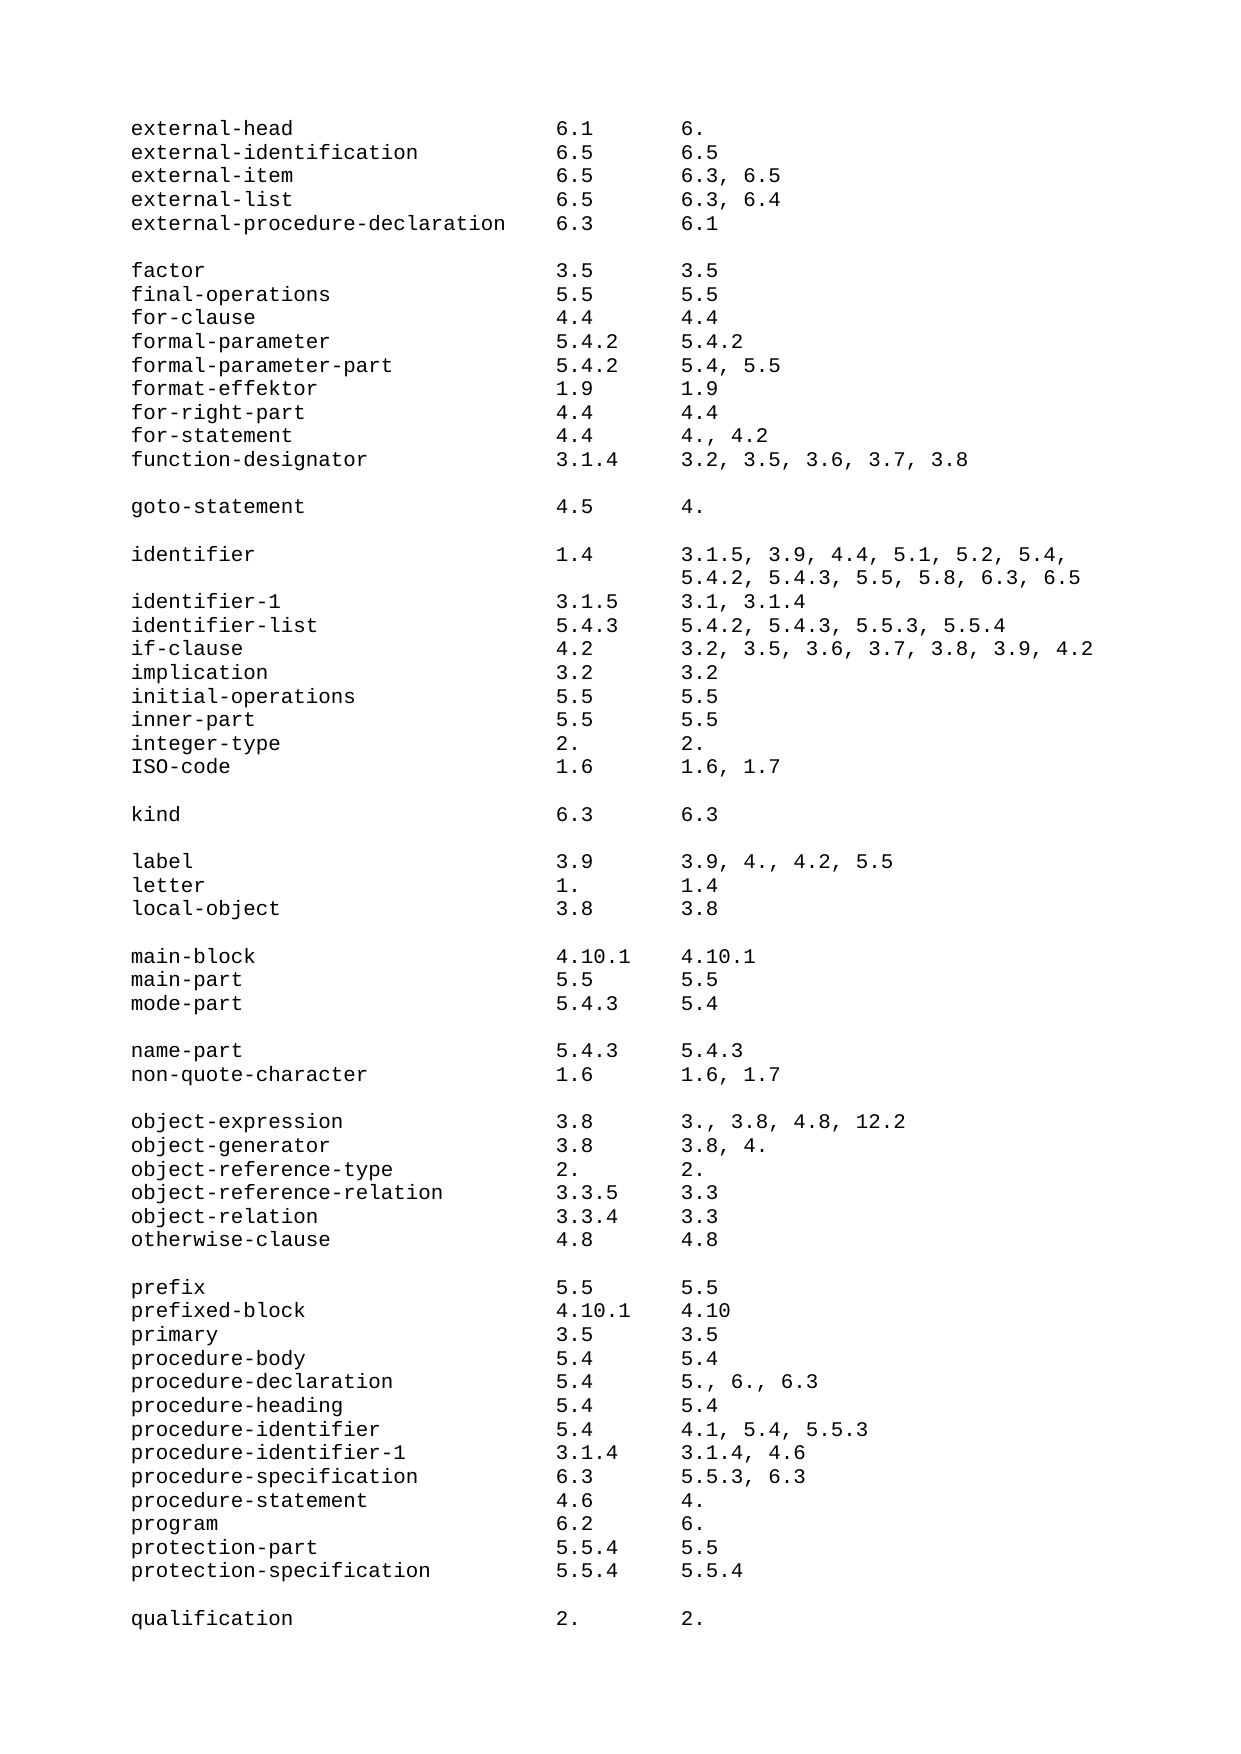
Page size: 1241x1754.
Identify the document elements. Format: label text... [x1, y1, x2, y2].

text external-identification 6.5 6.5 [118, 142, 1122, 165]
text object-reference-type 2. 2. [118, 1158, 1122, 1182]
text prefixed-block 4.10.1 4.10 [118, 1300, 1122, 1324]
text formal-parameter-part 5.4.2 5.4, 5.5 [118, 354, 1122, 378]
text protection-part 5.5.4 5.5 [118, 1537, 1122, 1561]
text external-item 6.5 6.3, 6.5 [118, 165, 1122, 189]
text primary 3.5 3.5 [118, 1324, 1122, 1348]
text non-quote-character 1.6 1.6, 1.7 [118, 1064, 1122, 1088]
text local-object 3.8 3.8 [118, 898, 1122, 922]
text formal-parameter 5.4.2 5.4.2 [118, 331, 1122, 354]
text object-generator 3.8 3.8, 4. [118, 1135, 1122, 1158]
text name-part 5.4.3 5.4.3 [118, 1040, 1122, 1064]
text function-designator 3.1.4 3.2, 3.5, 3.6, 3.7, 3.8 [118, 449, 1122, 473]
text procedure-specification 6.3 5.5.3, 6.3 [118, 1466, 1122, 1489]
text kind 6.3 6.3 [118, 804, 1122, 827]
text main-block 4.10.1 4.10.1 [118, 946, 1122, 969]
text label 3.9 3.9, 4., 4.2, 5.5 [118, 851, 1122, 875]
text procedure-heading 5.4 5.4 [118, 1395, 1122, 1419]
text object-relation 3.3.4 3.3 [118, 1206, 1122, 1229]
text letter 1. 1.4 [118, 875, 1122, 898]
text procedure-body 5.4 5.4 [118, 1348, 1122, 1371]
text procedure-identifier 5.4 4.1, 5.4, 5.5.3 [118, 1419, 1122, 1442]
text qualification 2. 2. [118, 1608, 1122, 1631]
text for-right-part 4.4 4.4 [118, 402, 1122, 426]
text format-effektor 1.9 1.9 [118, 378, 1122, 402]
text if-clause 4.2 3.2, 3.5, 3.6, 3.7, 3.8, 3.9, 4.2 [118, 638, 1122, 662]
text mode-part 5.4.3 5.4 [118, 993, 1122, 1017]
text for-statement 4.4 4., 4.2 [118, 426, 1122, 449]
text external-head 6.1 6. [118, 118, 1122, 142]
text procedure-declaration 5.4 5., 6., 6.3 [118, 1371, 1122, 1395]
text main-part 5.5 5.5 [118, 969, 1122, 993]
text object-reference-relation 3.3.5 3.3 [118, 1182, 1122, 1206]
text external-procedure-declaration 6.3 6.1 [118, 213, 1122, 236]
text goto-statement 4.5 4. [118, 496, 1122, 520]
text ISO-code 1.6 1.6, 1.7 [118, 757, 1122, 780]
text external-list 6.5 6.3, 6.4 [118, 189, 1122, 213]
text prefix 5.5 5.5 [118, 1277, 1122, 1300]
text identifier-list 5.4.3 5.4.2, 5.4.3, 5.5.3, 5.5.4 [118, 615, 1122, 638]
text object-expression 3.8 3., 3.8, 4.8, 12.2 [118, 1111, 1122, 1135]
text 5.4.2, 5.4.3, 5.5, 5.8, 6.3, 6.5 [118, 567, 1122, 591]
text implication 3.2 3.2 [118, 662, 1122, 686]
text identifier 1.4 3.1.5, 3.9, 4.4, 5.1, 5.2, 5.4, [118, 544, 1122, 567]
text inner-part 5.5 5.5 [118, 709, 1122, 733]
text identifier-1 3.1.5 3.1, 3.1.4 [118, 591, 1122, 615]
text otherwise-clause 4.8 4.8 [118, 1229, 1122, 1253]
text for-clause 4.4 4.4 [118, 307, 1122, 331]
text program 6.2 6. [118, 1513, 1122, 1537]
text initial-operations 5.5 5.5 [118, 686, 1122, 709]
text procedure-statement 4.6 4. [118, 1489, 1122, 1513]
text protection-specification 5.5.4 5.5.4 [118, 1561, 1122, 1584]
text procedure-identifier-1 3.1.4 3.1.4, 4.6 [118, 1442, 1122, 1466]
text final-operations 5.5 5.5 [118, 284, 1122, 307]
text integer-type 2. 2. [118, 733, 1122, 757]
text factor 3.5 3.5 [118, 260, 1122, 284]
